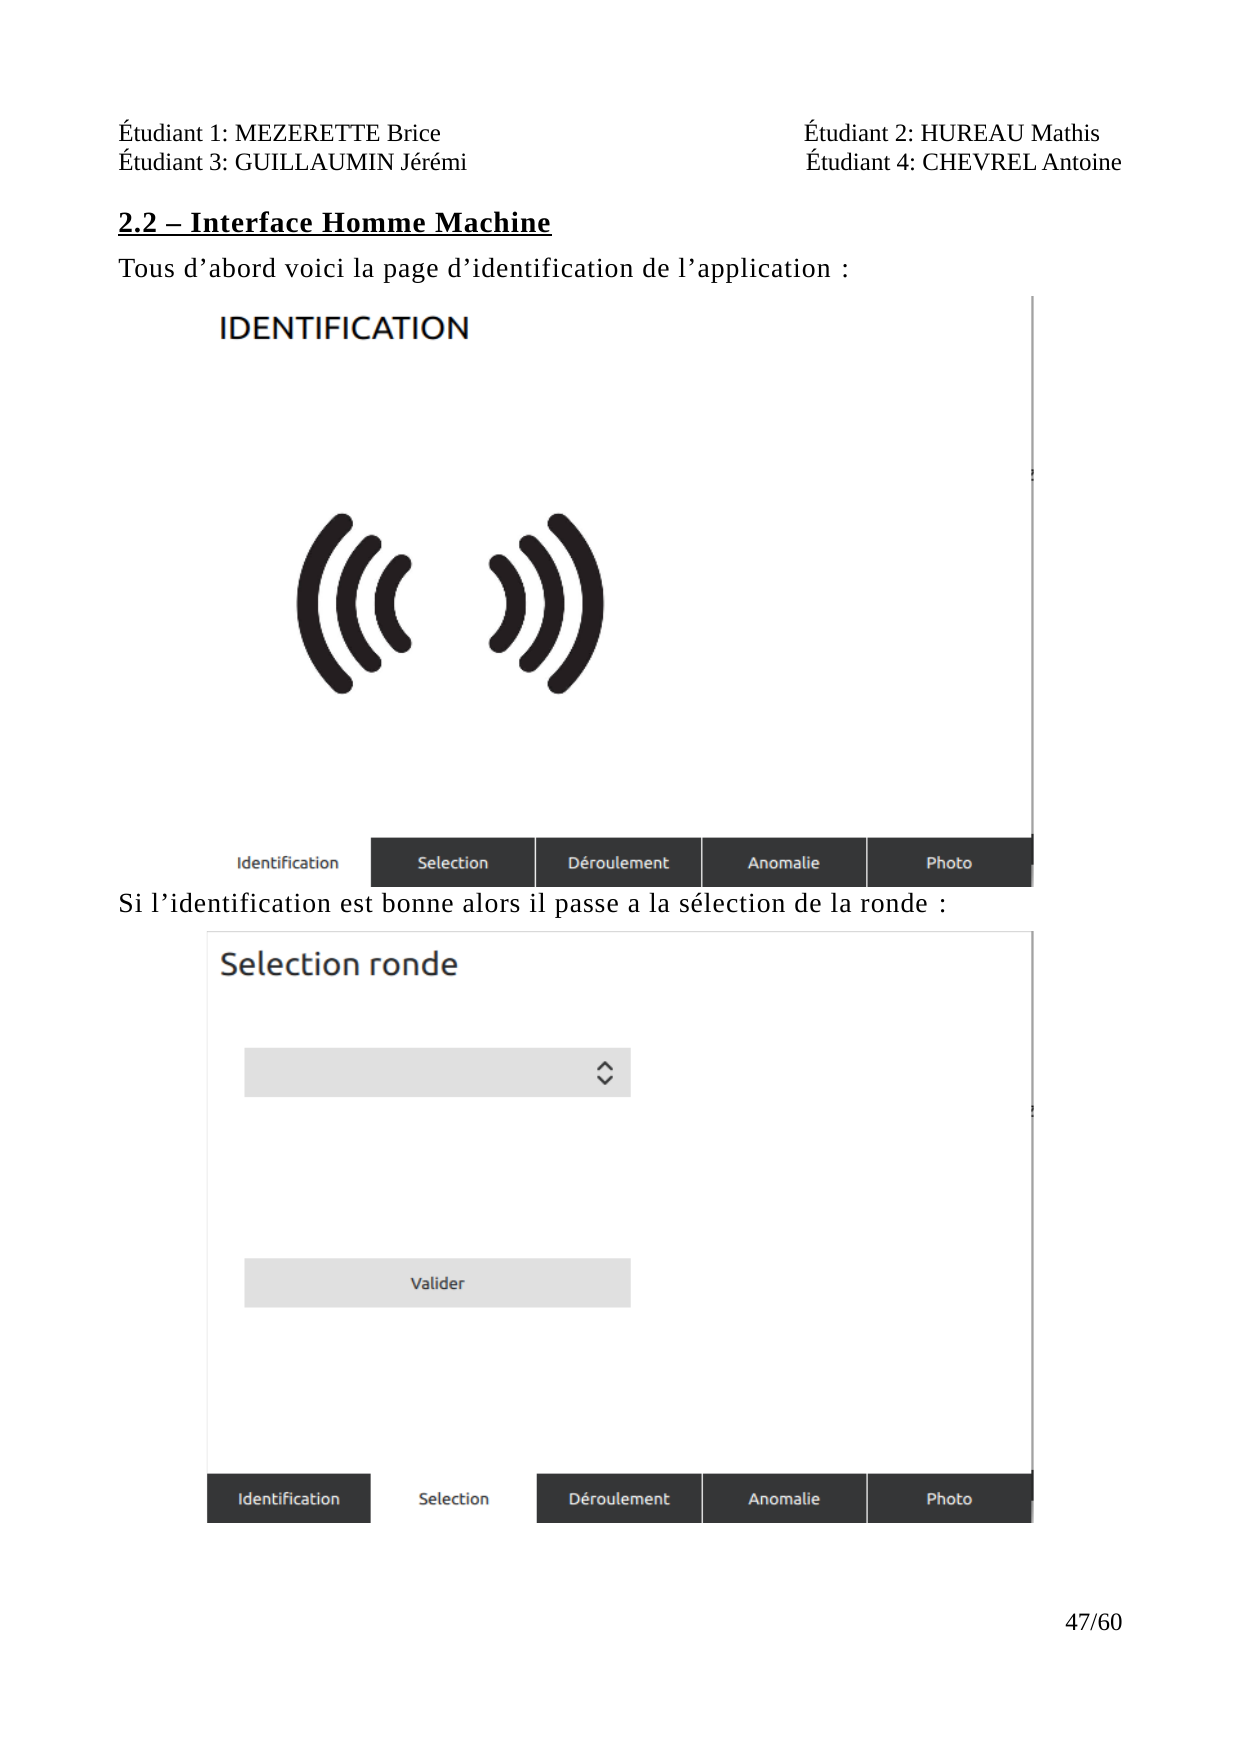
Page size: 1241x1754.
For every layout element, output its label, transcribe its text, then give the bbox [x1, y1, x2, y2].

subtitle 2.2 – Interface Homme Machine [118, 205, 1122, 239]
text Tous d’abord voici la page d’identification de l’application : [118, 251, 1122, 283]
picture [206, 931, 1034, 1523]
text Si l’identification est bonne alors il passe a la sélection de la ronde : [118, 887, 1122, 919]
picture [206, 296, 1034, 887]
